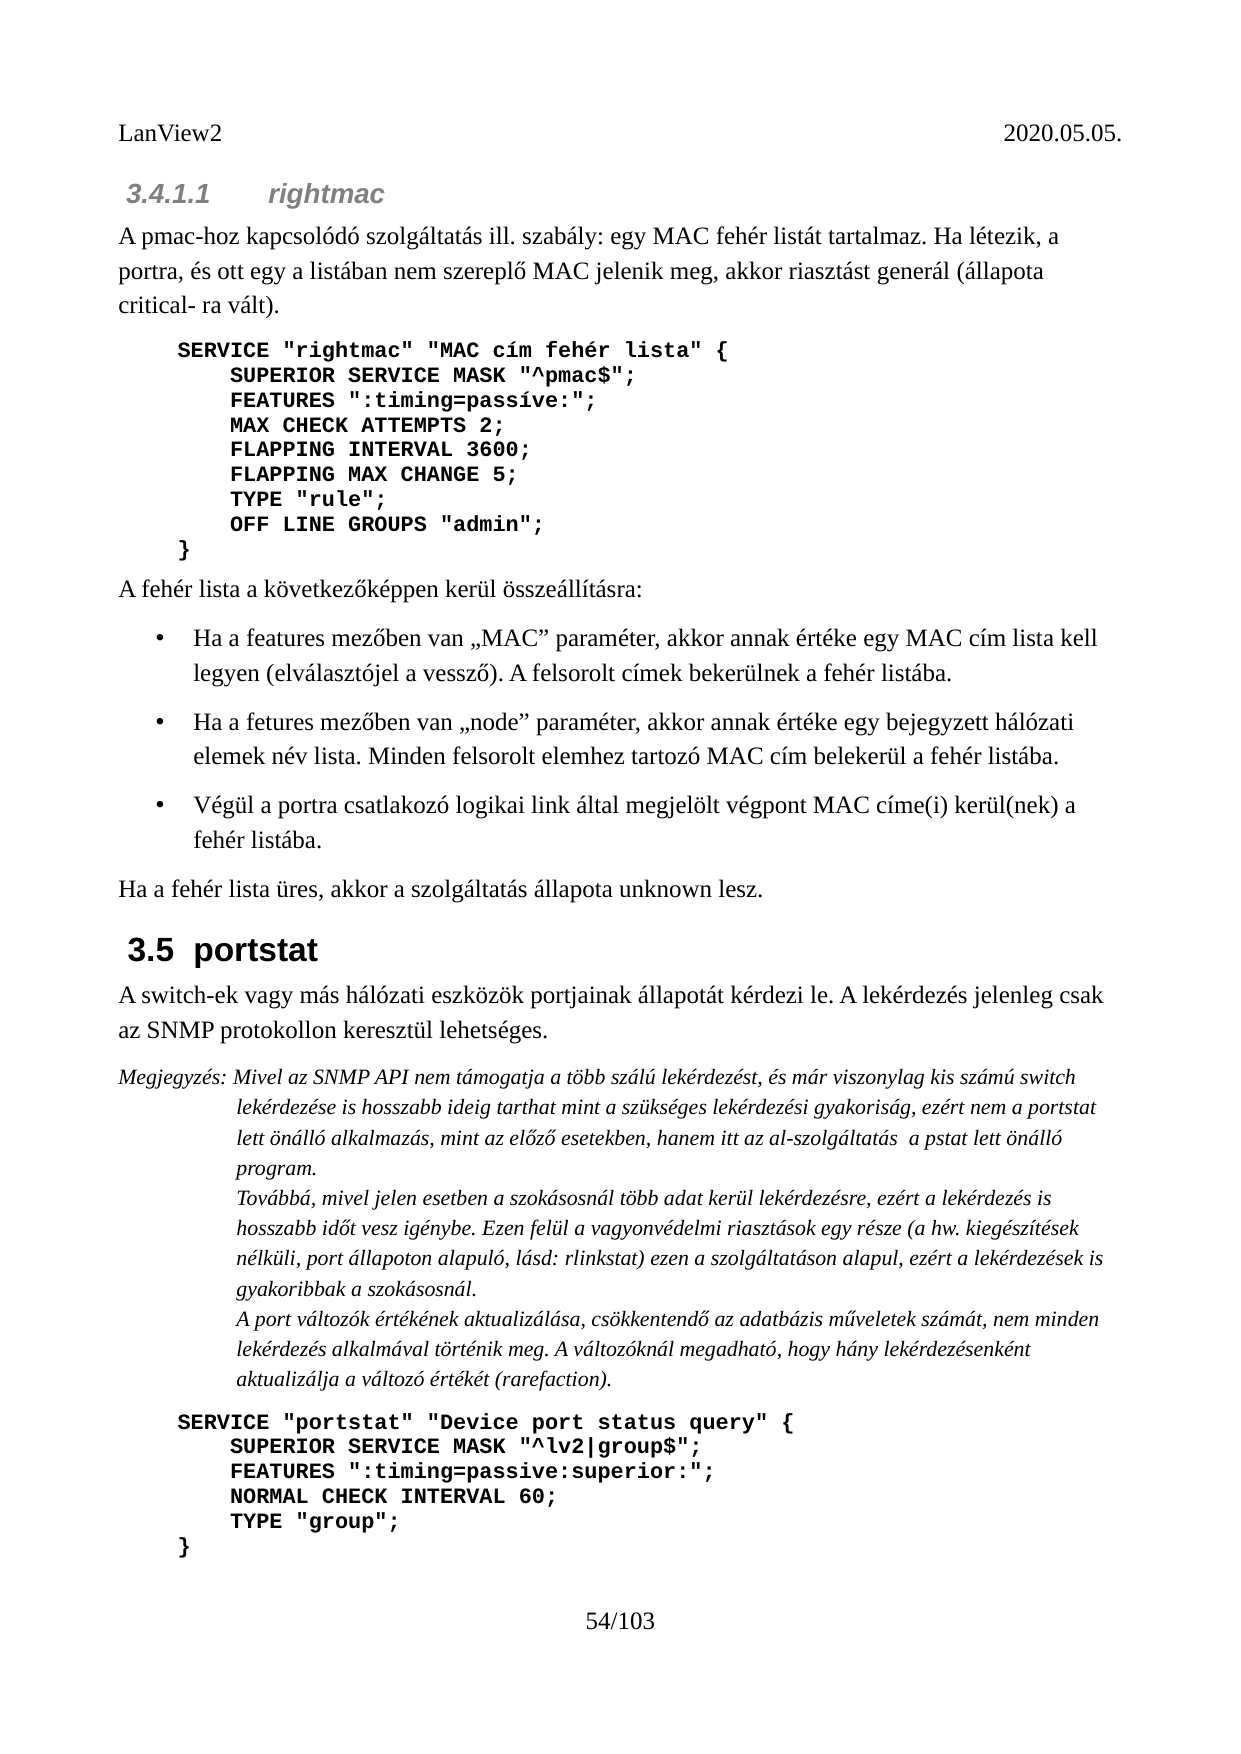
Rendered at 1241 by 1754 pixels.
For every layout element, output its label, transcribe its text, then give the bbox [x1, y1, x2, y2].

subtitle rightmac [118, 177, 1122, 209]
text A switch-ek vagy más hálózati eszközök portjainak állapotát kérdezi le. A lekérdezés jelenleg csak az SNMP protokollon keresztül lehetséges. [118, 981, 1122, 1044]
text Megjegyzés: Mivel az SNMP API nem támogatja a több szálú lekérdezést, és már viszonylag kis számú switch lekérdezése is hosszabb ideig tarthat mint a szükséges lekérdezési gyakoriság, ezért nem a portstat lett önálló alkalmazás, mint az előző esetekben, hanem itt az al-szolgáltatás a pstat lett önálló program. Továbbá, mivel jelen esetben a szokásosnál több adat kerül lekérdezésre, ezért a lekérdezés is hosszabb időt vesz igénybe. Ezen felül a vagyonvédelmi riasztások egy része (a hw. kiegészítések nélküli, port állapoton alapuló, lásd: rlinkstat) ezen a szolgáltatáson alapul, ezért a lekérdezések is gyakoribbak a szokásosnál. A port változók értékének aktualizálása, csökkentendő az adatbázis műveletek számát, nem minden lekérdezés alkalmával történik meg. A változóknál megadható, hogy hány lekérdezésenként aktualizálja a változó értékét (rarefaction). [118, 1064, 1122, 1391]
list Ha a fetures mezőben van „node” paraméter, akkor annak értéke egy bejegyzett hálózati elemek név lista. Minden felsorolt elemhez tartozó MAC cím belekerül a fehér listába. [156, 707, 1122, 770]
text Ha a fehér lista üres, akkor a szolgáltatás állapota unknown lesz. [118, 874, 1122, 903]
text SERVICE "rightmac" "MAC cím fehér lista" { SUPERIOR SERVICE MASK "^pmac$"; FEATURES ":timing=passíve:"; MAX CHECK ATTEMPTS 2; FLAPPING INTERVAL 3600; FLAPPING MAX CHANGE 5; TYPE "rule"; OFF LINE GROUPS "admin"; } [177, 339, 1122, 563]
text A fehér lista a következőképpen kerül összeállításra: [118, 574, 1122, 603]
list Ha a features mezőben van „MAC” paraméter, akkor annak értéke egy MAC cím lista kell legyen (elválasztójel a vessző). A felsorolt címek bekerülnek a fehér listába. [156, 623, 1122, 687]
text SERVICE "portstat" "Device port status query" { SUPERIOR SERVICE MASK "^lv2|group$"; FEATURES ":timing=passive:superior:"; NORMAL CHECK INTERVAL 60; TYPE "group"; } [177, 1411, 1122, 1560]
subtitle portstat [118, 929, 1122, 968]
text A pmac-hoz kapcsolódó szolgáltatás ill. szabály: egy MAC fehér listát tartalmaz. Ha létezik, a portra, és ott egy a listában nem szereplő MAC jelenik meg, akkor riasztást generál (állapota critical- ra vált). [118, 221, 1122, 319]
list Végül a portra csatlakozó logikai link által megjelölt végpont MAC címe(i) kerül(nek) a fehér listába. [156, 791, 1122, 854]
